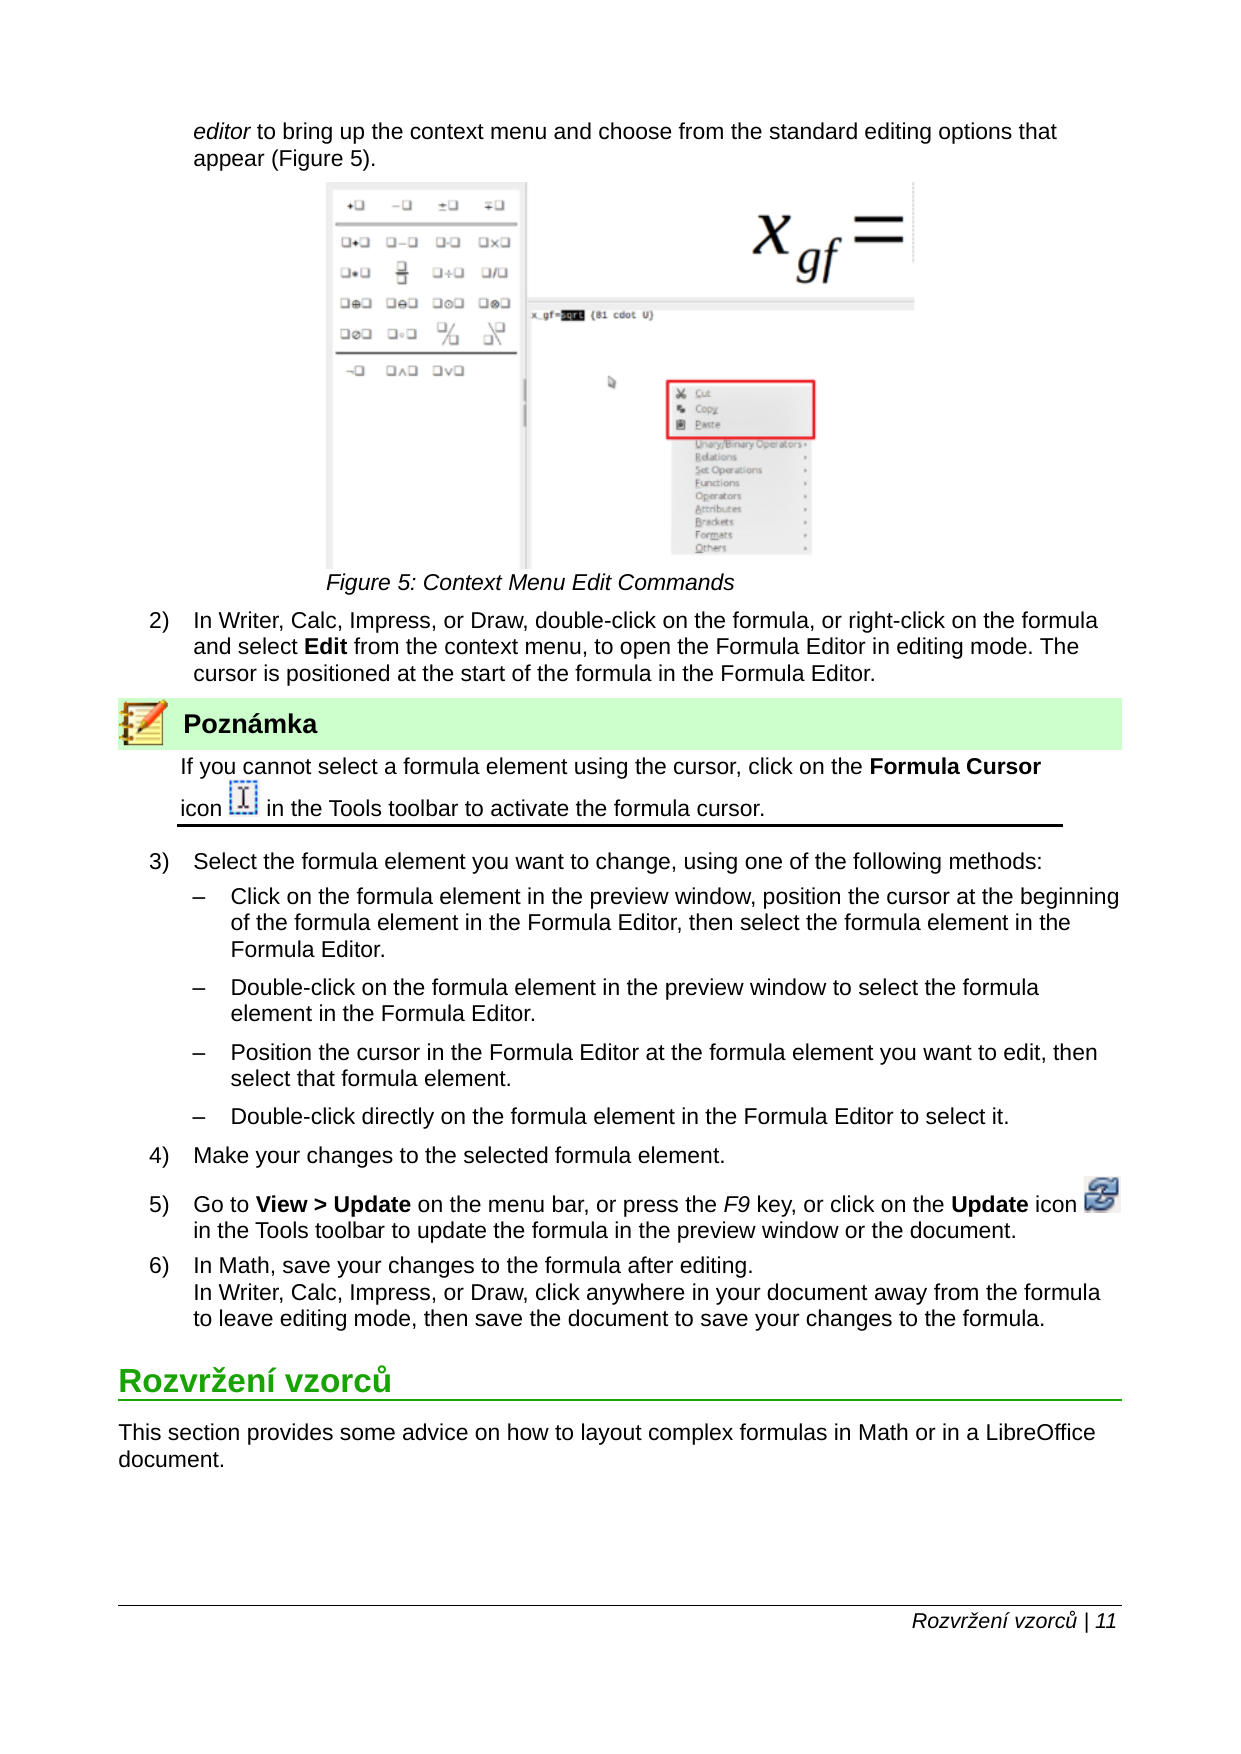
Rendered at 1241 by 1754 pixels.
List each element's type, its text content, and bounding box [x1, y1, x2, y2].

subtitle Rozvržení vzorců [118, 1361, 1122, 1399]
text If you cannot select a formula element using the cursor, click on the Formula Cursor icon in the Tools toolbar to activate the formula cursor. [177, 750, 1063, 824]
list In Writer, Calc, Impress, or Draw, double-click on the formula, or right-click on the formula and select Edit from the context menu, to open the Formula Editor in editing mode. The cursor is positioned at the start of the formula in the Formula Editor. [169, 607, 1122, 686]
list Make your changes to the selected formula element. [169, 1142, 1122, 1168]
subtitle Poznámka [118, 698, 1122, 750]
text This section provides some advice on how to layout complex formulas in Math or in a LibreOffice document. [118, 1419, 1122, 1472]
list Select the formula element you want to change, using one of the following methods: [169, 848, 1122, 874]
list In Math, save your changes to the formula after editing. In Writer, Calc, Impress, or Draw, click anywhere in your document away from the formula to leave editing mode, then save the document to save your changes to the formula. [169, 1252, 1122, 1331]
list editor to bring up the context menu and choose from the standard editing options that appear (Figure 5). [169, 118, 1122, 171]
picture [325, 182, 915, 569]
list Position the cursor in the Formula Editor at the formula element you want to edit, then select that formula element. [192, 1039, 1122, 1091]
list Double-click on the formula element in the preview window to select the formula element in the Formula Editor. [192, 974, 1122, 1027]
picture [1083, 1176, 1121, 1213]
picture [228, 779, 260, 817]
list Go to View > Update on the menu bar, or press the F9 key, or click on the Update icon in the Tools toolbar to update the formula in the preview window or the document. [169, 1177, 1122, 1243]
text Figure 5: Context Menu Edit Commands [326, 569, 914, 595]
picture [119, 698, 170, 749]
list Click on the formula element in the preview window, position the cursor at the beginning of the formula element in the Formula Editor, then select the formula element in the Formula Editor. [192, 883, 1122, 962]
list Double-click directly on the formula element in the Formula Editor to select it. [192, 1103, 1122, 1130]
